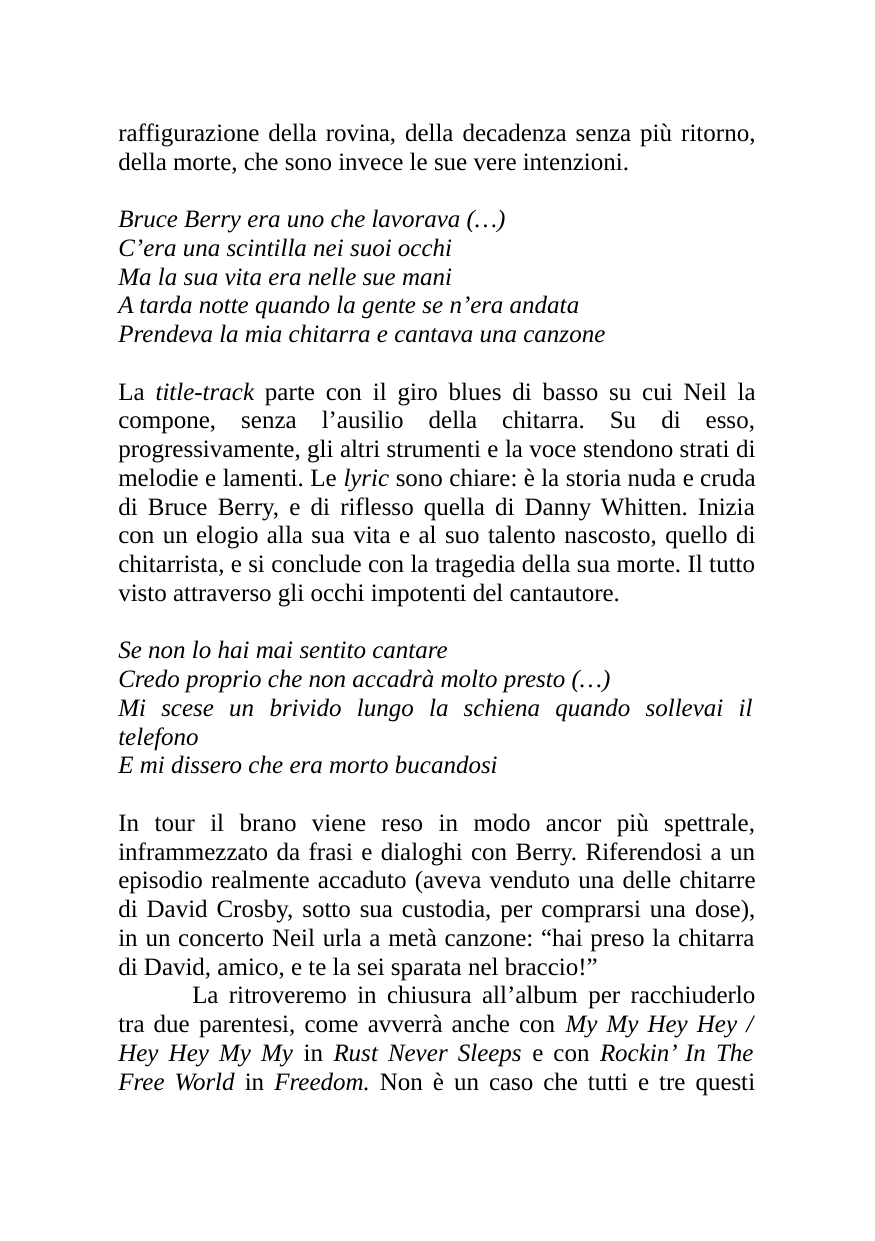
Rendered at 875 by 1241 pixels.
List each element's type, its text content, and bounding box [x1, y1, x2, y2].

text La ritroveremo in chiusura all’album per racchiuderlo tra due parentesi, come avverrà anche con My My Hey Hey / Hey Hey My My in Rust Never Sleeps e con Rockin’ In The Free World in Freedom. Non è un caso che tutti e tre questi [118, 981, 756, 1096]
text C’era una scintilla nei suoi occhi [118, 233, 756, 262]
subtitle A tarda notte quando la gente se n’era andata [118, 291, 756, 319]
text Mi scese un brivido lungo la schiena quando sollevai il telefono [118, 693, 756, 751]
text Credo proprio che non accadrà molto presto (…) [118, 664, 756, 693]
text In tour il brano viene reso in modo ancor più spettrale, inframmezzato da frasi e dialoghi con Berry. Riferendosi a un episodio realmente accaduto (aveva venduto una delle chitarre di David Crosby, sotto sua custodia, per comprarsi una dose), in un concerto Neil urla a metà canzone: “hai preso la chitarra di David, amico, e te la sei sparata nel braccio!” [118, 808, 756, 981]
text Se non lo hai mai sentito cantare [118, 636, 756, 664]
subtitle Bruce Berry era uno che lavorava (…) [118, 204, 756, 233]
text raffigurazione della rovina, della decadenza senza più ritorno, della morte, che sono invece le sue vere intenzioni. [118, 118, 756, 176]
text La title-track parte con il giro blues di basso su cui Neil la compone, senza l’ausilio della chitarra. Su di esso, progressivamente, gli altri strumenti e la voce stendono strati di melodie e lamenti. Le lyric sono chiare: è la storia nuda e cruda di Bruce Berry, e di riflesso quella di Danny Whitten. Inizia con un elogio alla sua vita e al suo talento nascosto, quello di chitarrista, e si conclude con la tragedia della sua morte. Il tutto visto attraverso gli occhi impotenti del cantautore. [118, 377, 756, 607]
text E mi dissero che era morto bucandosi [118, 751, 756, 779]
text Ma la sua vita era nelle sue mani [118, 262, 756, 291]
text Prendeva la mia chitarra e cantava una canzone [118, 319, 756, 348]
